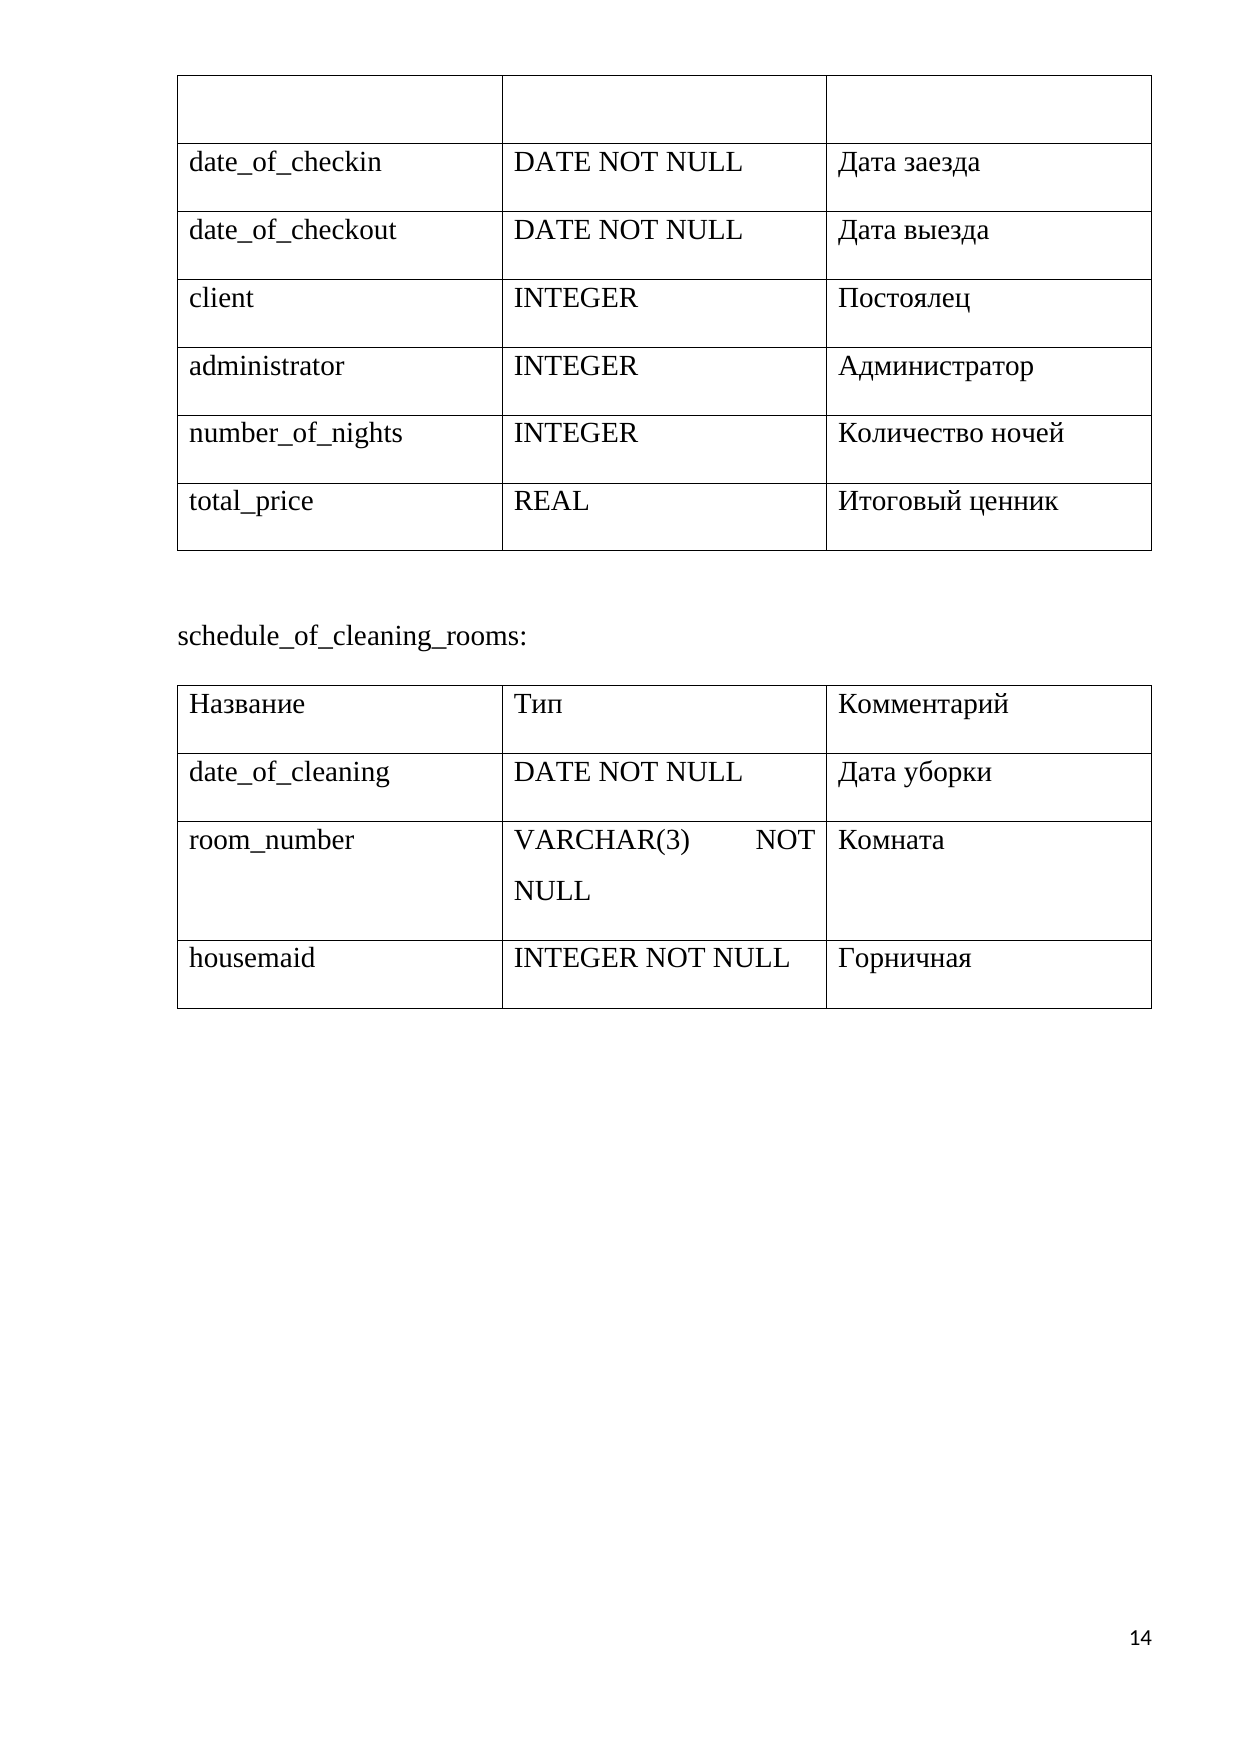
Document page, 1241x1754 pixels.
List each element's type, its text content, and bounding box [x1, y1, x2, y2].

table_cell date_of_checkout [178, 212, 502, 279]
table_cell INTEGER [503, 348, 826, 414]
table_cell Администратор [827, 348, 1151, 414]
table_cell DATE NOT NULL [503, 754, 826, 821]
table_cell Дата уборки [827, 754, 1151, 821]
table_cell DATE NOT NULL [503, 144, 826, 211]
table_cell INTEGER [503, 280, 826, 347]
table_cell Итоговый ценник [827, 484, 1151, 550]
table_header [503, 76, 826, 143]
table_header Тип [503, 686, 826, 753]
table_header [178, 76, 502, 143]
table_cell VARCHAR(3) NOT NULL [503, 822, 826, 939]
table_cell Дата заезда [827, 144, 1151, 211]
table_cell Дата выезда [827, 212, 1151, 279]
table_header Комментарий [827, 686, 1151, 753]
table_cell administrator [178, 348, 502, 414]
text schedule_of_cleaning_rooms: [177, 618, 1152, 652]
table_cell Горничная [827, 941, 1151, 1007]
table_cell Комната [827, 822, 1151, 939]
table_cell date_of_cleaning [178, 754, 502, 821]
table_cell DATE NOT NULL [503, 212, 826, 279]
table_cell total_price [178, 484, 502, 550]
table_cell date_of_checkin [178, 144, 502, 211]
table_cell number_of_nights [178, 416, 502, 482]
table_cell INTEGER [503, 416, 826, 482]
table_cell INTEGER NOT NULL [503, 941, 826, 1007]
table_header [827, 76, 1151, 143]
table_cell client [178, 280, 502, 347]
table_cell room_number [178, 822, 502, 939]
table_cell Постоялец [827, 280, 1151, 347]
table_cell Количество ночей [827, 416, 1151, 482]
table_cell REAL [503, 484, 826, 550]
table_cell housemaid [178, 941, 502, 1007]
table_header Название [178, 686, 502, 753]
